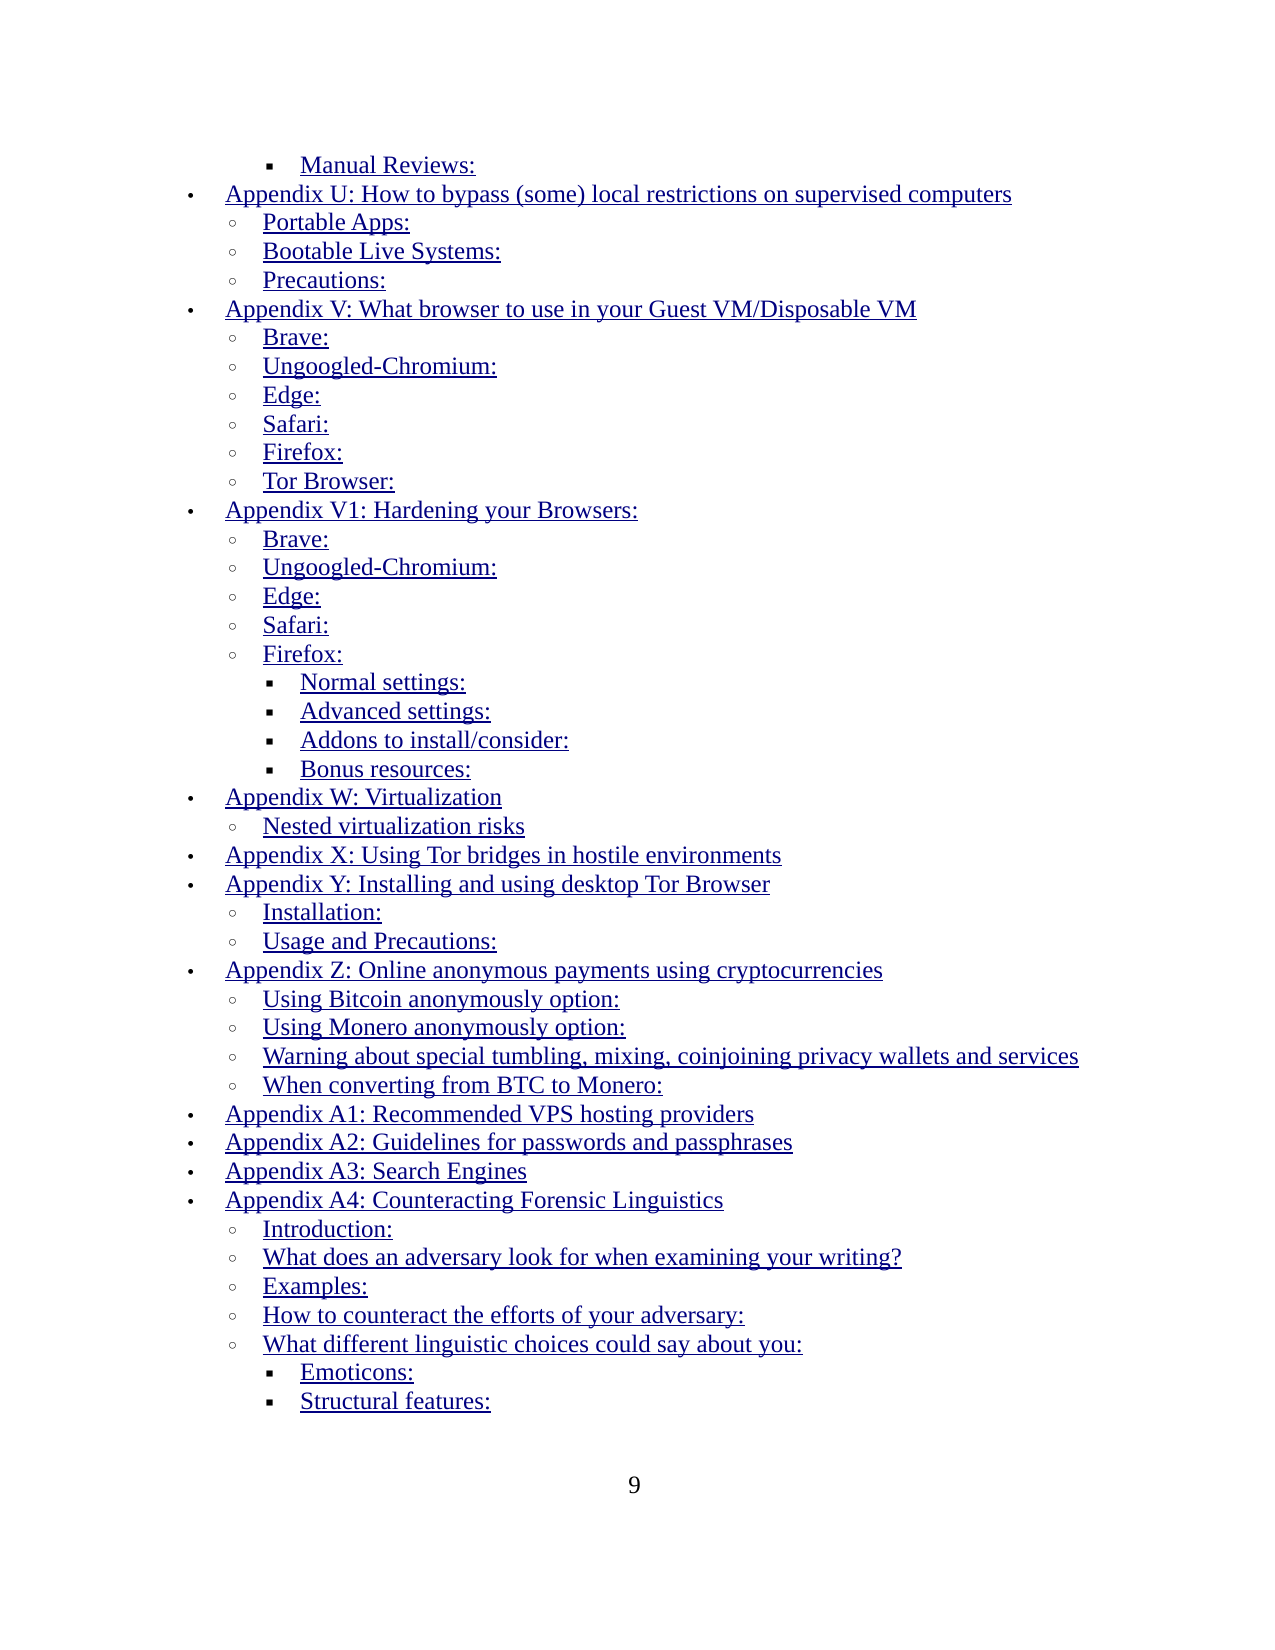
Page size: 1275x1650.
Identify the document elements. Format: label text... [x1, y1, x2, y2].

list Appendix A4: Counteracting Forensic Linguistics [187, 1185, 1125, 1214]
list Appendix Y: Installing and using desktop Tor Browser [187, 869, 1125, 897]
list Firefox: [225, 437, 1125, 466]
list Ungoogled-Chromium: [225, 552, 1125, 581]
list Safari: [225, 610, 1125, 639]
list Introduction: [225, 1214, 1125, 1242]
list Brave: [225, 322, 1125, 351]
list Precautions: [225, 265, 1125, 294]
list Appendix A1: Recommended VPS hosting providers [187, 1099, 1125, 1127]
list Ungoogled-Chromium: [225, 351, 1125, 380]
list Tor Browser: [225, 466, 1125, 495]
list Addons to install/consider: [262, 725, 1125, 754]
list Usage and Precautions: [225, 926, 1125, 955]
list Using Monero anonymously option: [225, 1012, 1125, 1041]
list Appendix Z: Online anonymous payments using cryptocurrencies [187, 955, 1125, 984]
list Edge: [225, 380, 1125, 409]
list How to counteract the efforts of your adversary: [225, 1300, 1125, 1329]
list Warning about special tumbling, mixing, coinjoining privacy wallets and services [225, 1041, 1125, 1070]
list Portable Apps: [225, 207, 1125, 236]
list Appendix V1: Hardening your Browsers: [187, 495, 1125, 524]
list Advanced settings: [262, 696, 1125, 725]
list Nested virtualization risks [225, 811, 1125, 840]
list Brave: [225, 524, 1125, 552]
list Edge: [225, 581, 1125, 610]
list Appendix W: Virtualization [187, 782, 1125, 811]
list Appendix U: How to bypass (some) local restrictions on supervised computers [187, 179, 1125, 207]
list Safari: [225, 409, 1125, 437]
list Emoticons: [262, 1357, 1125, 1386]
list Normal settings: [262, 667, 1125, 696]
list What different linguistic choices could say about you: [225, 1329, 1125, 1357]
list When converting from BTC to Monero: [225, 1070, 1125, 1099]
list Bonus resources: [262, 754, 1125, 782]
list Bootable Live Systems: [225, 236, 1125, 265]
list Examples: [225, 1271, 1125, 1300]
list Appendix A2: Guidelines for passwords and passphrases [187, 1127, 1125, 1156]
list Appendix A3: Search Engines [187, 1156, 1125, 1185]
list Using Bitcoin anonymously option: [225, 984, 1125, 1012]
list Installation: [225, 897, 1125, 926]
list What does an adversary look for when examining your writing? [225, 1242, 1125, 1271]
list Firefox: [225, 639, 1125, 667]
list Structural features: [262, 1386, 1125, 1415]
list Appendix X: Using Tor bridges in hostile environments [187, 840, 1125, 869]
list Appendix V: What browser to use in your Guest VM/Disposable VM [187, 294, 1125, 322]
list Manual Reviews: [262, 150, 1125, 179]
